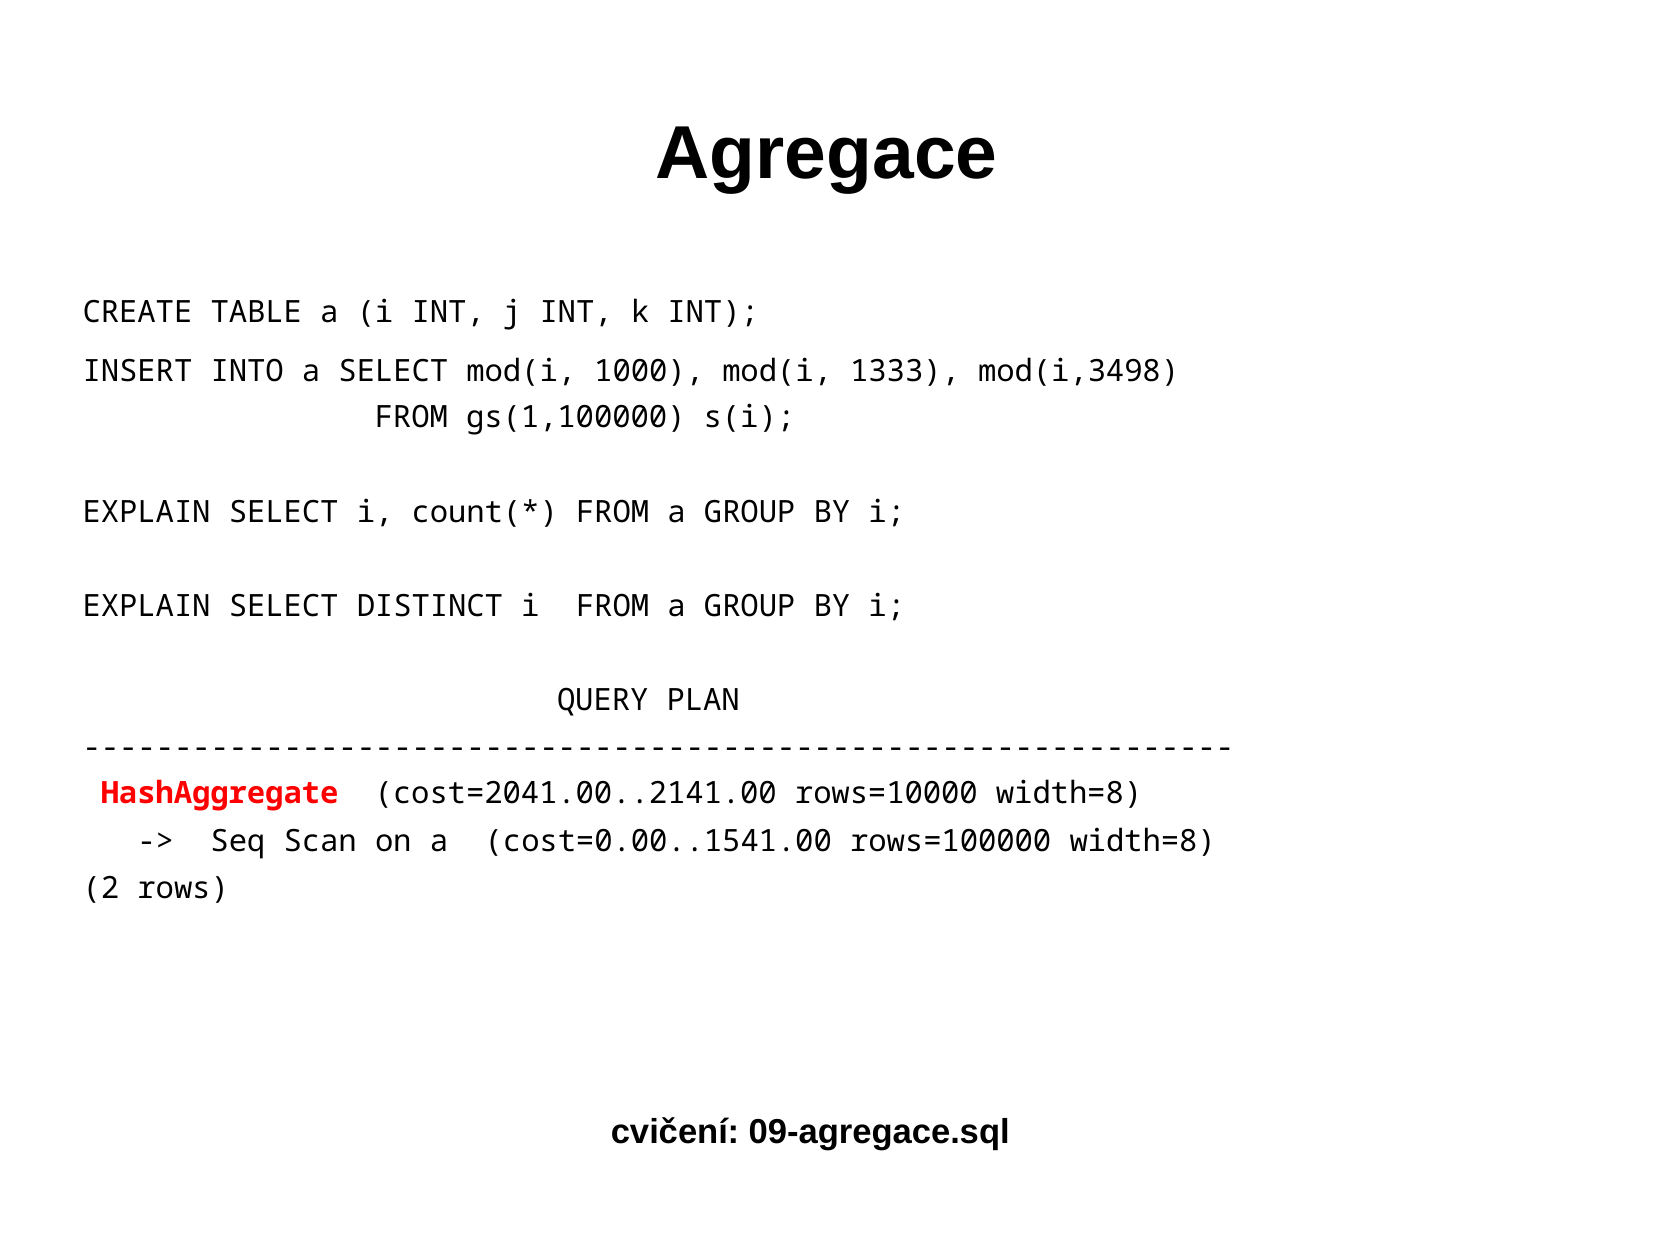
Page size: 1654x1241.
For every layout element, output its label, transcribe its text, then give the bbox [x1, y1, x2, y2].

list CREATE TABLE a (i INT, j INT, k INT); INSERT INTO a SELECT mod(i, 1000), mod(i, 1333), mod(i,3498) FROM gs(1,100000) s(i); EXPLAIN SELECT i, count(*) FROM a GROUP BY i; EXPLAIN SELECT DISTINCT i FROM a GROUP BY i; QUERY PLAN --------------------------------------------------------------- HashAggregate (cost=2041.00..2141.00 rows=10000 width=8) -> Seq Scan on a (cost=0.00..1541.00 rows=100000 width=8) (2 rows) cvičení: 09-agregace.sql [82, 290, 1538, 1156]
title Agregace [82, 49, 1571, 257]
